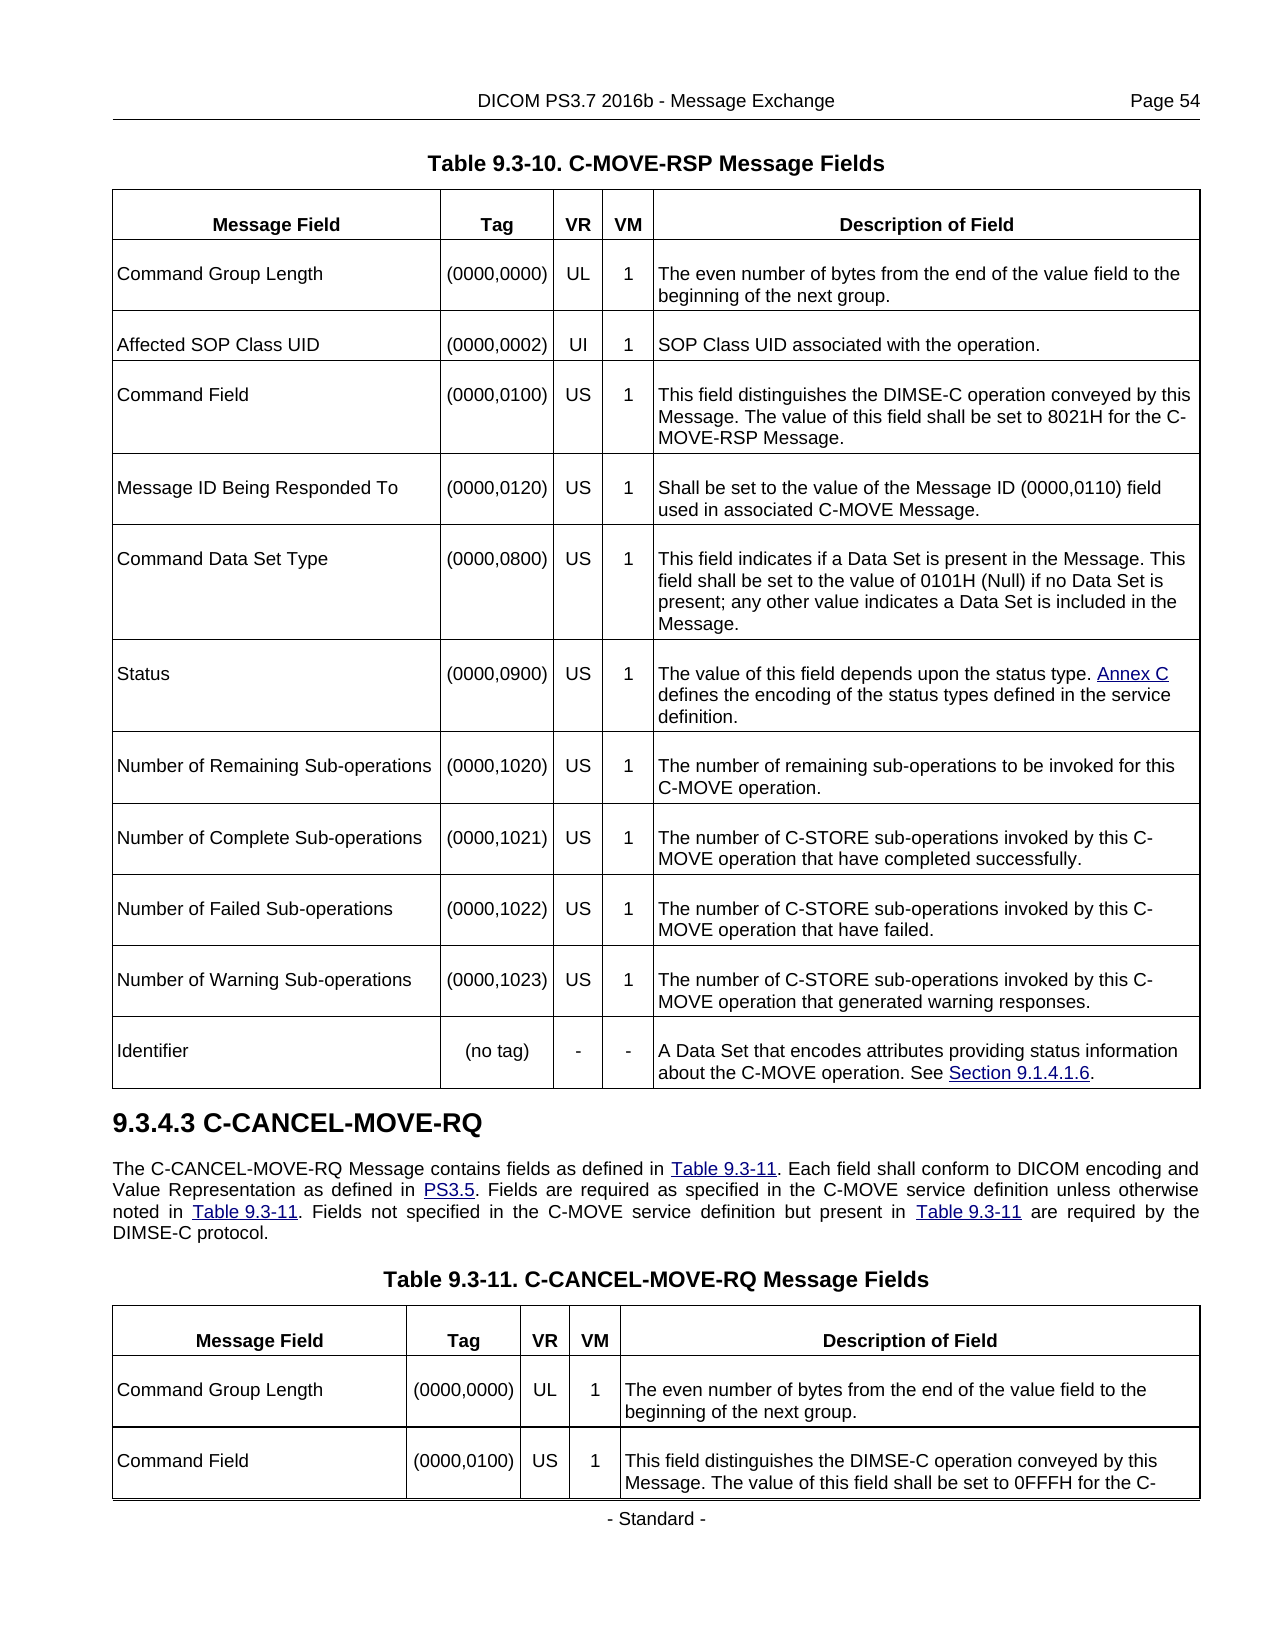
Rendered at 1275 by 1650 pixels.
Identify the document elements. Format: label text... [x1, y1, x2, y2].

table_cell The even number of bytes from the end of the value field to the beginning of the next group. [621, 1356, 1199, 1426]
table_cell - [603, 1017, 653, 1087]
table_cell (0000,0002) [441, 311, 553, 360]
table_cell (0000,0100) [407, 1428, 520, 1498]
table_cell US [554, 946, 602, 1016]
table_cell 1 [603, 311, 653, 360]
table_cell The number of remaining sub-operations to be invoked for this C-MOVE operation. [654, 732, 1199, 802]
table_header Description of Field [654, 190, 1199, 239]
table_cell This field distinguishes the DIMSE‑C operation conveyed by this Message. The value of this field shall be set to 0FFFH for the C- [621, 1428, 1199, 1498]
table_cell (0000,1020) [441, 732, 553, 802]
table_cell This field indicates if a Data Set is present in the Message. This field shall be set to the value of 0101H (Null) if no Data Set is present; any other value indicates a Data Set is included in the Message. [654, 525, 1199, 638]
text Table 9.3-11. C-CANCEL-MOVE-RQ Message Fields [112, 1266, 1200, 1292]
text The C-CANCEL-MOVE-RQ Message contains fields as defined in Table 9.3-11. Each field shall conform to DICOM encoding and Value Representation as defined in PS3.5. Fields are required as specified in the C-MOVE service definition unless otherwise noted in Table 9.3-11. Fields not specified in the C-MOVE service definition but present in Table 9.3-11 are required by the DIMSE-C protocol. [112, 1157, 1200, 1243]
table_cell 1 [570, 1428, 620, 1498]
table_cell 1 [570, 1356, 620, 1426]
table_cell - [554, 1017, 602, 1087]
table_cell 1 [603, 361, 653, 453]
table_cell (0000,1021) [441, 804, 553, 874]
table_cell Identifier [113, 1017, 440, 1087]
table_cell Command Data Set Type [113, 525, 440, 638]
text 9.3.4.3 C-CANCEL-MOVE-RQ [112, 1107, 1200, 1138]
table_cell Command Field [113, 1428, 406, 1498]
table_cell US [554, 361, 602, 453]
table_cell (0000,0120) [441, 454, 553, 524]
table_cell US [554, 640, 602, 731]
table_cell The even number of bytes from the end of the value field to the beginning of the next group. [654, 240, 1199, 310]
table_cell Status [113, 640, 440, 731]
table_cell 1 [603, 525, 653, 638]
table_cell UL [521, 1356, 569, 1426]
table_cell A Data Set that encodes attributes providing status information about the C-MOVE operation. See Section 9.1.4.1.6. [654, 1017, 1199, 1087]
table_cell (0000,1022) [441, 875, 553, 945]
table_cell (0000,0000) [441, 240, 553, 310]
table_cell 1 [603, 454, 653, 524]
table_cell 1 [603, 875, 653, 945]
table_header VM [570, 1306, 620, 1355]
table_cell 1 [603, 804, 653, 874]
text Table 9.3-10. C-MOVE-RSP Message Fields [112, 150, 1200, 176]
table_cell Number of Complete Sub-operations [113, 804, 440, 874]
table_cell This field distinguishes the DIMSE‑C operation conveyed by this Message. The value of this field shall be set to 8021H for the C-MOVE-RSP Message. [654, 361, 1199, 453]
table_cell US [554, 804, 602, 874]
table_cell The number of C-STORE sub-operations invoked by this C-MOVE operation that have failed. [654, 875, 1199, 945]
table_cell (0000,1023) [441, 946, 553, 1016]
table_cell (0000,0000) [407, 1356, 520, 1426]
table_cell (no tag) [441, 1017, 553, 1087]
table_cell SOP Class UID associated with the operation. [654, 311, 1199, 360]
table_cell US [521, 1428, 569, 1498]
table_cell Number of Remaining Sub-operations [113, 732, 440, 802]
table_cell UI [554, 311, 602, 360]
table_header Message Field [113, 1306, 406, 1355]
table_header Message Field [113, 190, 440, 239]
table_cell Affected SOP Class UID [113, 311, 440, 360]
table_cell US [554, 454, 602, 524]
table_header Description of Field [621, 1306, 1199, 1355]
table_cell 1 [603, 240, 653, 310]
table_cell UL [554, 240, 602, 310]
table_cell Message ID Being Responded To [113, 454, 440, 524]
table_cell 1 [603, 732, 653, 802]
table_header Tag [441, 190, 553, 239]
table_header VM [603, 190, 653, 239]
table_header VR [554, 190, 602, 239]
table_cell (0000,0900) [441, 640, 553, 731]
table_cell Number of Warning Sub-operations [113, 946, 440, 1016]
table_cell US [554, 875, 602, 945]
table_cell The number of C-STORE sub-operations invoked by this C-MOVE operation that have completed successfully. [654, 804, 1199, 874]
table_cell (0000,0800) [441, 525, 553, 638]
table_cell The value of this field depends upon the status type. Annex C defines the encoding of the status types defined in the service definition. [654, 640, 1199, 731]
table_cell 1 [603, 946, 653, 1016]
table_cell Command Group Length [113, 1356, 406, 1426]
table_header Tag [407, 1306, 520, 1355]
table_cell Command Group Length [113, 240, 440, 310]
table_cell US [554, 732, 602, 802]
table_header VR [521, 1306, 569, 1355]
table_cell Command Field [113, 361, 440, 453]
table_cell The number of C-STORE sub-operations invoked by this C-MOVE operation that generated warning responses. [654, 946, 1199, 1016]
table_cell (0000,0100) [441, 361, 553, 453]
table_cell 1 [603, 640, 653, 731]
table_cell Number of Failed Sub-operations [113, 875, 440, 945]
table_cell Shall be set to the value of the Message ID (0000,0110) field used in associated C-MOVE Message. [654, 454, 1199, 524]
table_cell US [554, 525, 602, 638]
